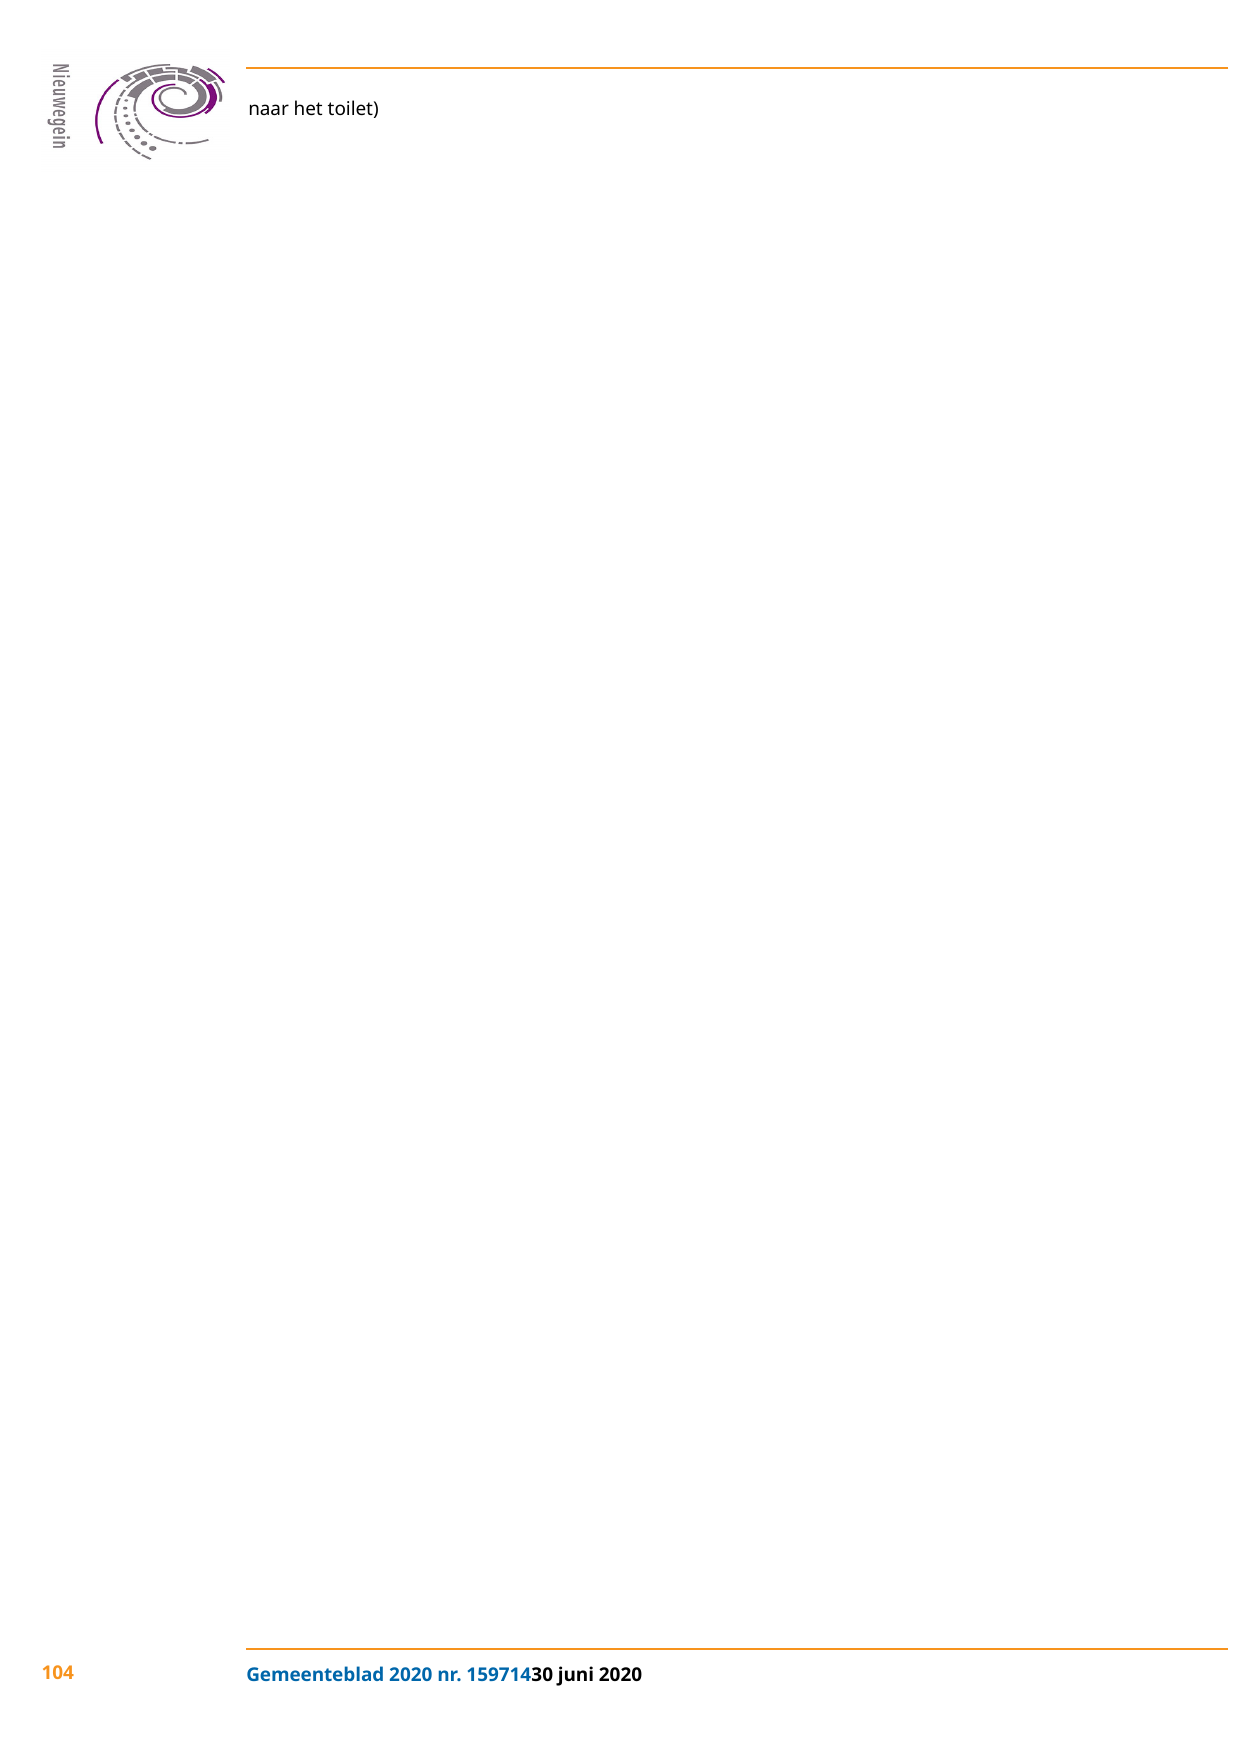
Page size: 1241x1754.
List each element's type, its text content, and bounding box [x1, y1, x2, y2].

table_cell naar het toilet) [248, 95, 474, 121]
table_cell [700, 95, 926, 121]
table_cell [926, 95, 1152, 121]
table_cell - [474, 95, 700, 121]
picture [41, 47, 231, 172]
